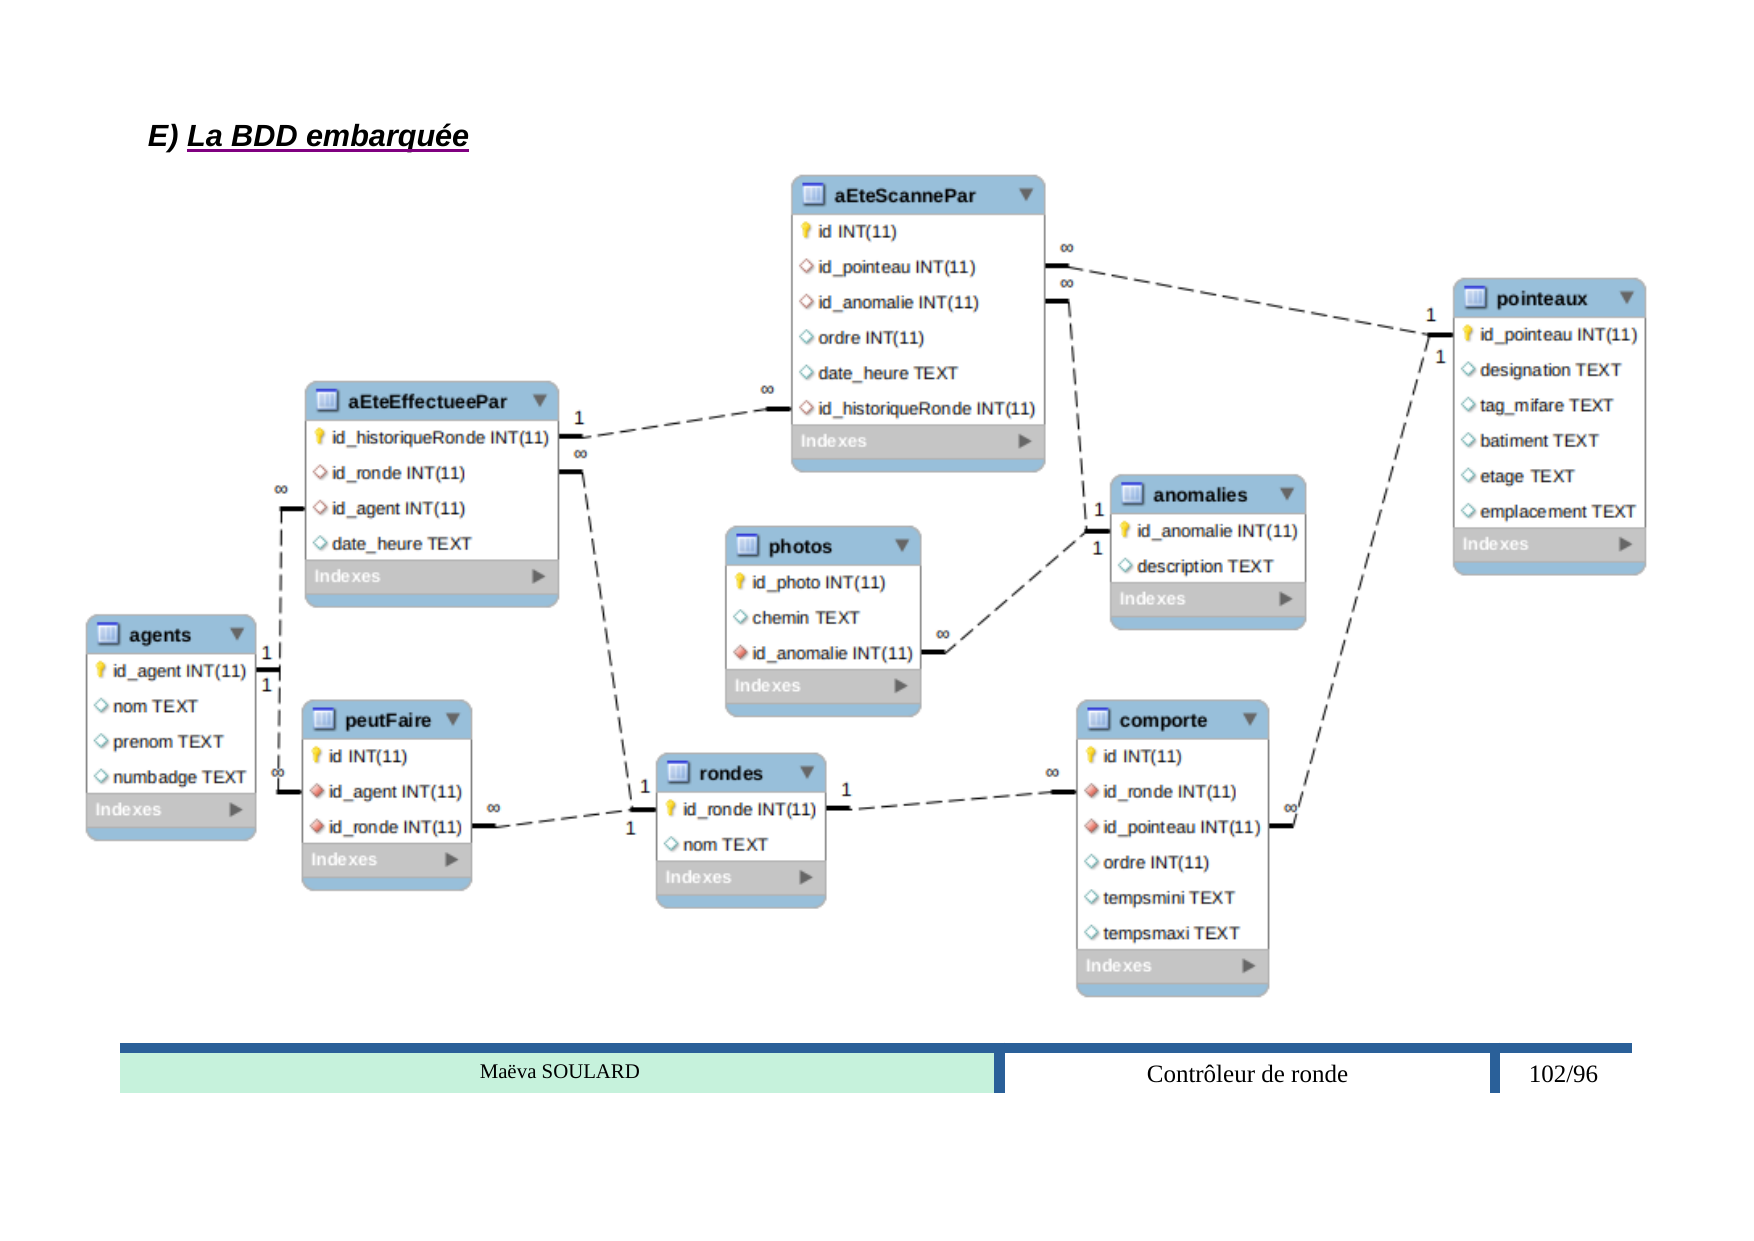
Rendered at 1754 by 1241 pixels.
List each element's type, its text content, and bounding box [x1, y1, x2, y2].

picture [71, 173, 1661, 1012]
subtitle La BDD embarquée [118, 118, 1636, 153]
